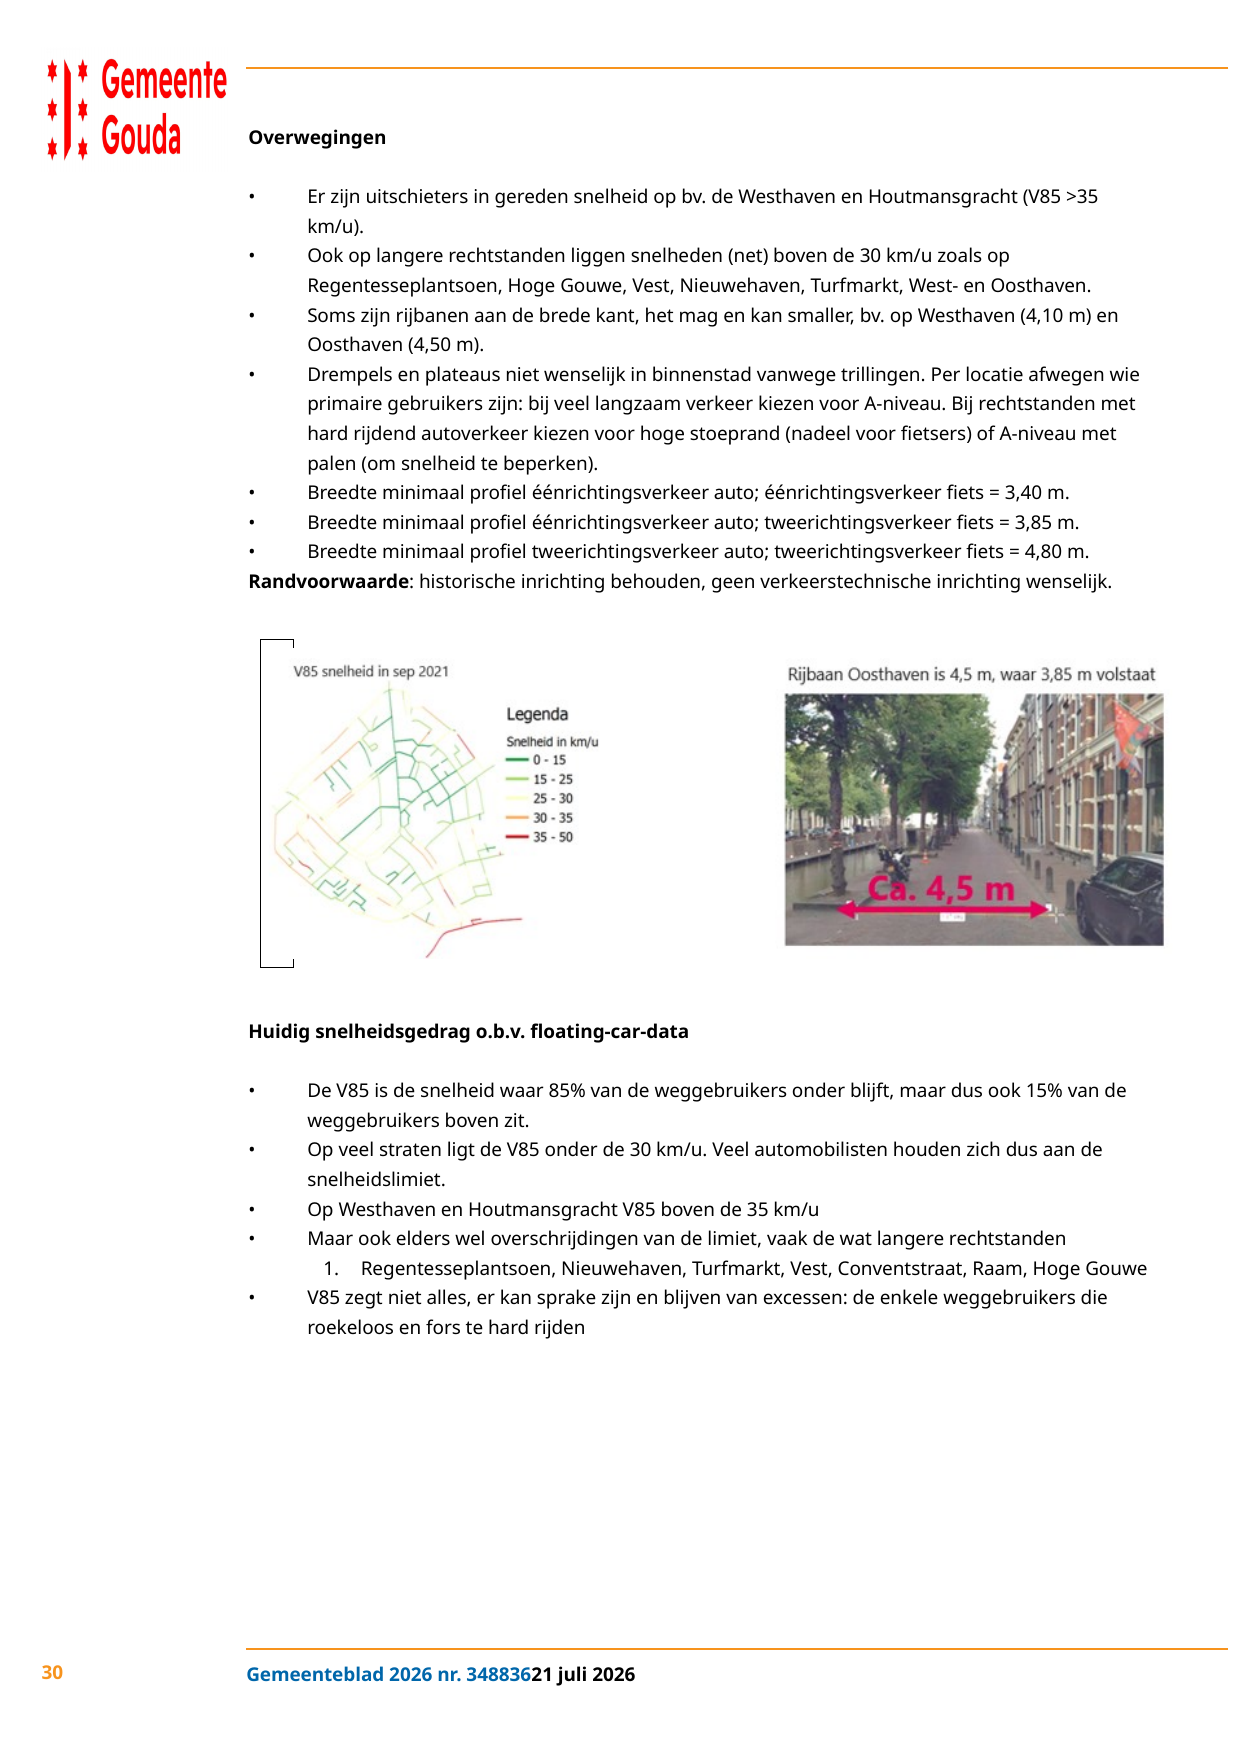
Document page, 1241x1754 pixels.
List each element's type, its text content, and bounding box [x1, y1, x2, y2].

list Maar ook elders wel overschrijdingen van de limiet, vaak de wat langere rechtstanden [248, 1225, 1152, 1251]
picture [268, 648, 1173, 959]
text Randvoorwaarde: historische inrichting behouden, geen verkeerstechnische inrichting wenselijk. [248, 568, 1152, 594]
list Er zijn uitschieters in gereden snelheid op bv. de Westhaven en Houtmansgracht (V85 >35 km/u). [248, 183, 1152, 239]
list V85 zegt niet alles, er kan sprake zijn en blijven van excessen: de enkele weggebruikers die roekeloos en fors te hard rijden [248, 1284, 1152, 1340]
text Overwegingen [248, 124, 1152, 150]
list Breedte minimaal profiel tweerichtingsverkeer auto; tweerichtingsverkeer fiets = 4,80 m. [248, 538, 1152, 564]
list Ook op langere rechtstanden liggen snelheden (net) boven de 30 km/u zoals op Regentesseplantsoen, Hoge Gouwe, Vest, Nieuwehaven, Turfmarkt, West- en Oosthaven. [248, 243, 1152, 298]
list Drempels en plateaus niet wenselijk in binnenstad vanwege trillingen. Per locatie afwegen wie primaire gebruikers zijn: bij veel langzaam verkeer kiezen voor A-niveau. Bij rechtstanden met hard rijdend autoverkeer kiezen voor hoge stoeprand (nadeel voor fietsers) of A-niveau met palen (om snelheid te beperken). [248, 361, 1152, 476]
list Breedte minimaal profiel éénrichtingsverkeer auto; tweerichtingsverkeer fiets = 3,85 m. [248, 509, 1152, 535]
list Soms zijn rijbanen aan de brede kant, het mag en kan smaller, bv. op Westhaven (4,10 m) en Oosthaven (4,50 m). [248, 302, 1152, 357]
text Huidig snelheidsgedrag o.b.v. floating-car-data [248, 1018, 1152, 1044]
list De V85 is de snelheid waar 85% van de weggebruikers onder blijft, maar dus ook 15% van de weggebruikers boven zit. [248, 1077, 1152, 1133]
list Breedte minimaal profiel éénrichtingsverkeer auto; éénrichtingsverkeer fiets = 3,40 m. [248, 479, 1152, 505]
list Regentesseplantsoen, Nieuwehaven, Turfmarkt, Vest, Conventstraat, Raam, Hoge Gouwe [323, 1255, 1152, 1281]
picture [41, 47, 231, 172]
list Op veel straten ligt de V85 onder de 30 km/u. Veel automobilisten houden zich dus aan de snelheidslimiet. [248, 1137, 1152, 1192]
list Op Westhaven en Houtmansgracht V85 boven de 35 km/u [248, 1196, 1152, 1222]
